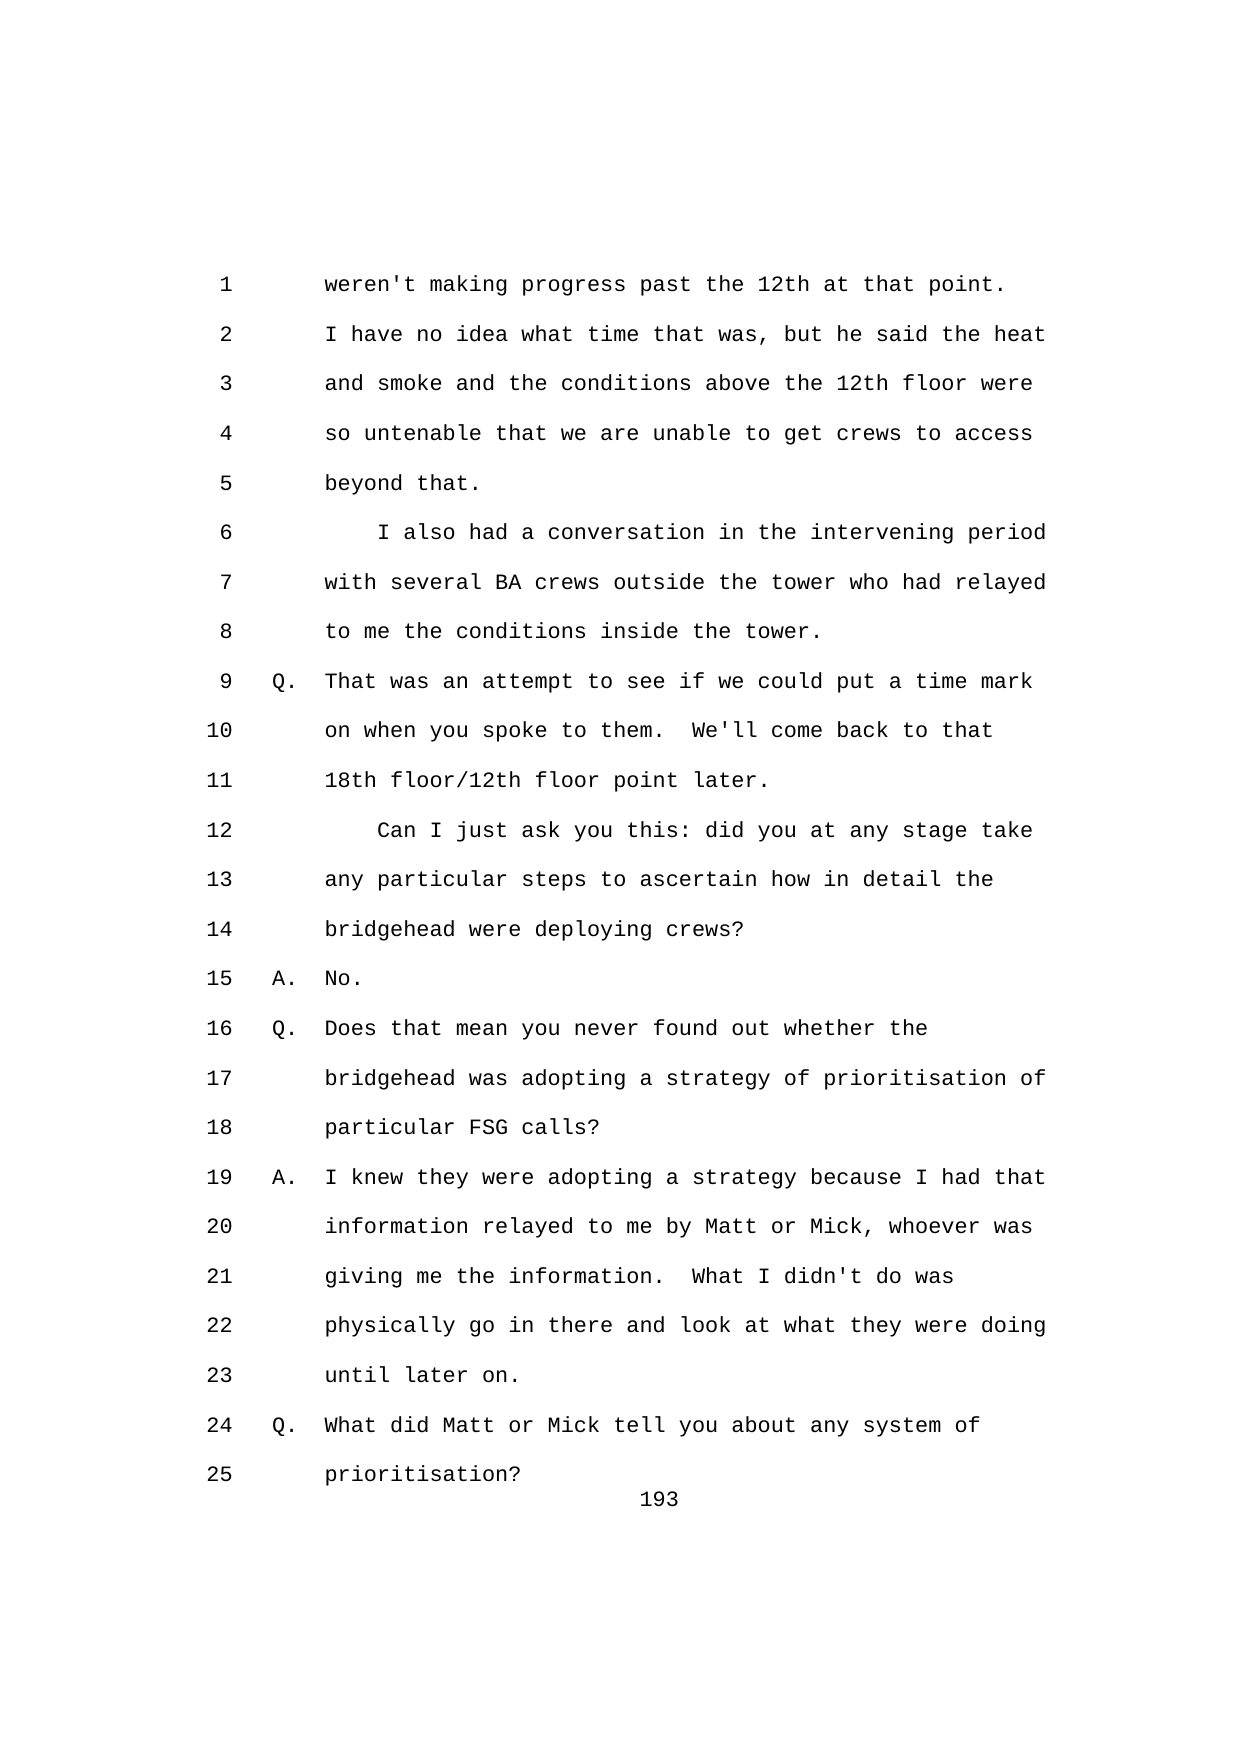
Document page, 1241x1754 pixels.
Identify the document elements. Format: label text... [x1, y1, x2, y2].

text 4 so untenable that we are unable to get crews to access [75, 422, 1165, 447]
text 5 beyond that. [75, 472, 1165, 496]
text 3 and smoke and the conditions above the 12th floor were [75, 372, 1165, 397]
text 15 A. No. [75, 967, 1165, 992]
text 13 any particular steps to ascertain how in detail the [75, 868, 1165, 893]
text 24 Q. What did Matt or Mick tell you about any system of [75, 1414, 1165, 1438]
text 6 I also had a conversation in the intervening period [75, 521, 1165, 546]
text 19 A. I knew they were adopting a strategy because I had that [75, 1166, 1165, 1191]
text 18 particular FSG calls? [75, 1116, 1165, 1141]
text 11 18th floor/12th floor point later. [75, 769, 1165, 794]
text 193 [75, 1488, 1165, 1513]
text 16 Q. Does that mean you never found out whether the [75, 1017, 1165, 1042]
text 17 bridgehead was adopting a strategy of prioritisation of [75, 1067, 1165, 1091]
text 2 I have no idea what time that was, but he said the heat [75, 323, 1165, 348]
text 14 bridgehead were deploying crews? [75, 918, 1165, 943]
text 7 with several BA crews outside the tower who had relayed [75, 571, 1165, 596]
text 22 physically go in there and look at what they were doing [75, 1314, 1165, 1339]
text 9 Q. That was an attempt to see if we could put a time mark [75, 670, 1165, 695]
text 8 to me the conditions inside the tower. [75, 620, 1165, 645]
text 25 prioritisation? [75, 1463, 1165, 1488]
text 1 weren't making progress past the 12th at that point. [75, 273, 1165, 298]
text 20 information relayed to me by Matt or Mick, whoever was [75, 1215, 1165, 1240]
text 23 until later on. [75, 1364, 1165, 1389]
text 21 giving me the information. What I didn't do was [75, 1265, 1165, 1290]
text 10 on when you spoke to them. We'll come back to that [75, 719, 1165, 744]
text 12 Can I just ask you this: did you at any stage take [75, 819, 1165, 843]
